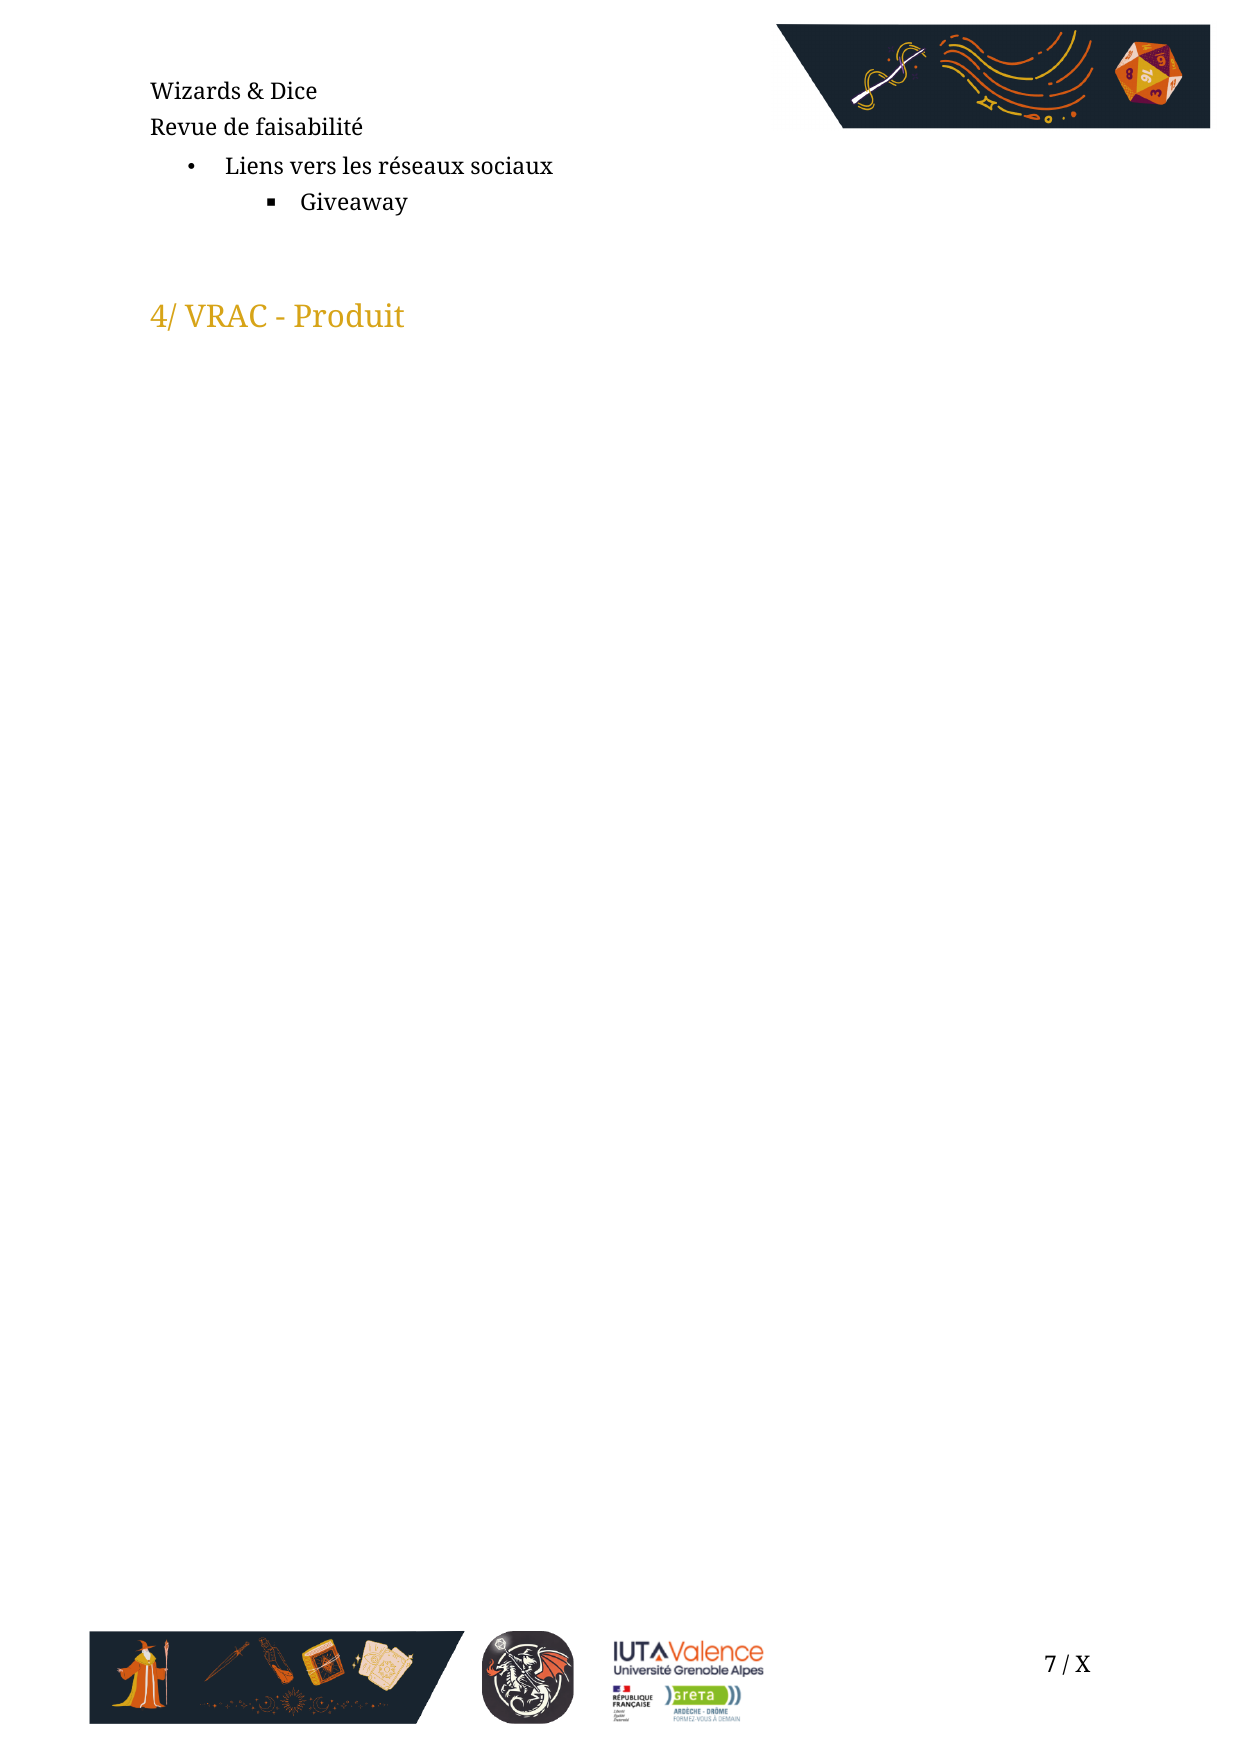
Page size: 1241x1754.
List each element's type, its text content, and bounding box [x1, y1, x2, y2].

picture [81, 1620, 788, 1733]
list Liens vers les réseaux sociaux [187, 150, 1090, 181]
subtitle VRAC - Produit [150, 294, 1090, 336]
list Giveaway [262, 186, 1090, 217]
picture [771, 21, 1218, 131]
